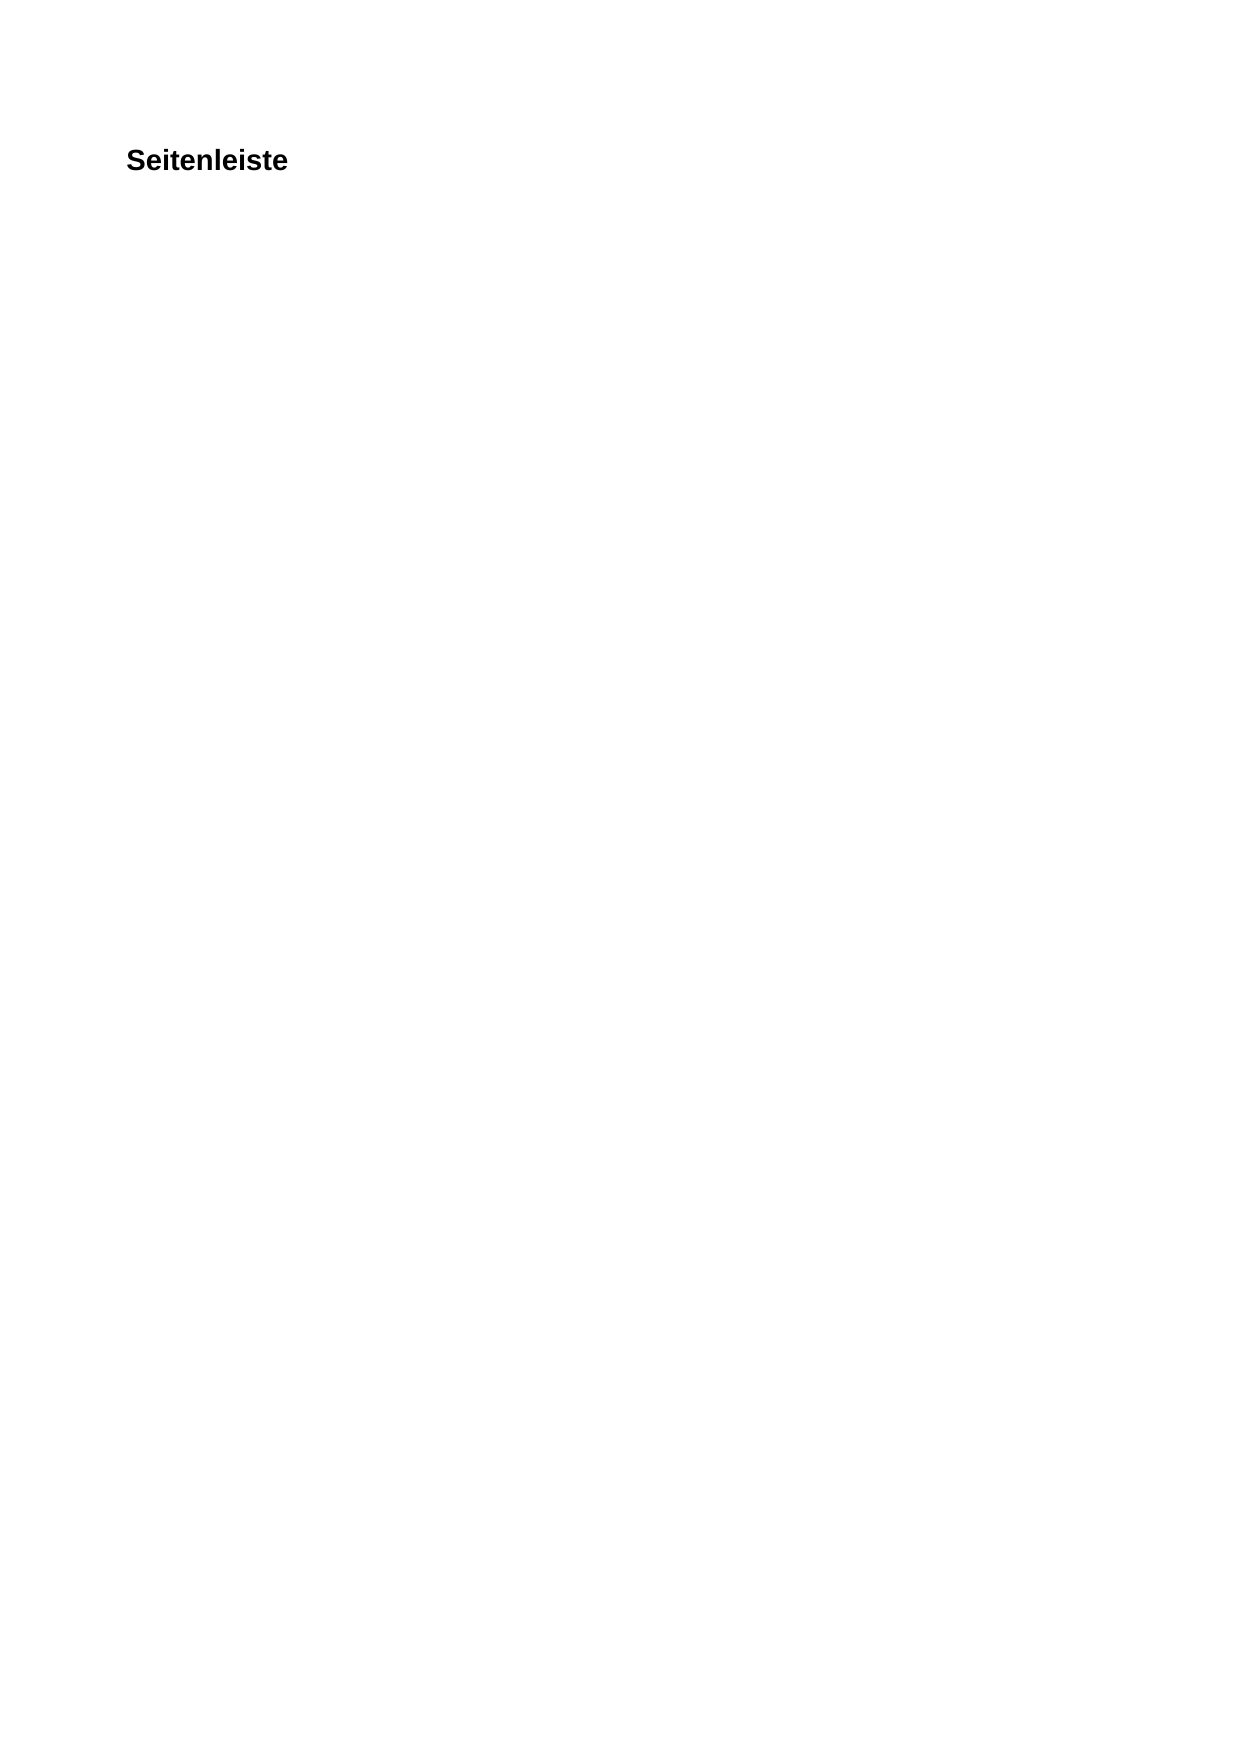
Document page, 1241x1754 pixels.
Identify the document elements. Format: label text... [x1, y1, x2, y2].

subtitle Seitenleiste [118, 143, 1122, 177]
